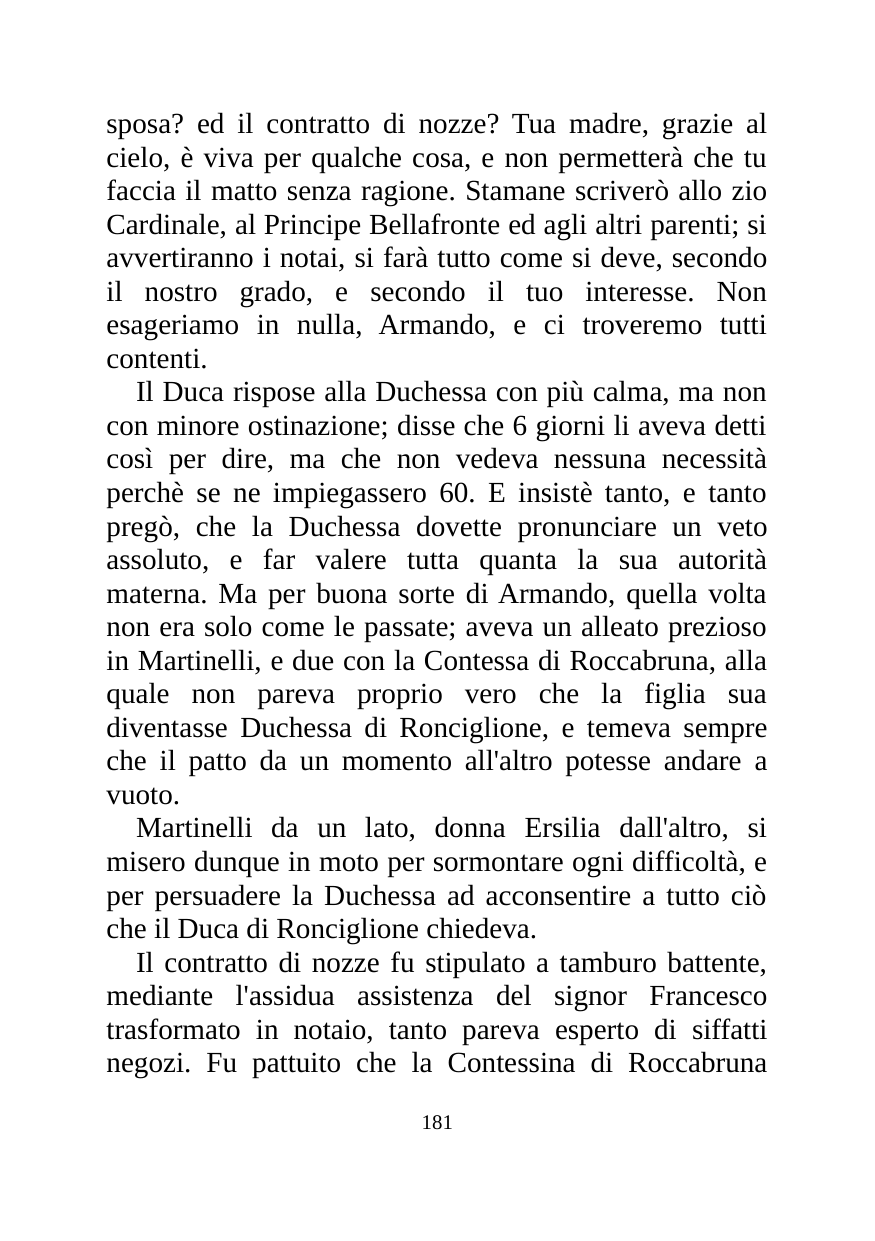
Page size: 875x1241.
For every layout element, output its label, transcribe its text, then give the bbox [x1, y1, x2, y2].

text Il Duca rispose alla Duchessa con più calma, ma non con minore ostinazione; disse che 6 giorni li aveva detti così per dire, ma che non vedeva nessuna necessità perchè se ne impiegassero 60. E insistè tanto, e tanto pregò, che la Duchessa dovette pronunciare un veto assoluto, e far valere tutta quanta la sua autorità materna. Ma per buona sorte di Armando, quella volta non era solo come le passate; aveva un alleato prezioso in Martinelli, e due con la Contessa di Roccabruna, alla quale non pareva proprio vero che la figlia sua diventasse Duchessa di Ronciglione, e temeva sempre che il patto da un momento all'altro potesse andare a vuoto. [106, 374, 768, 811]
text Il contratto di nozze fu stipulato a tamburo battente, mediante l'assidua assistenza del signor Francesco trasformato in notaio, tanto pareva esperto di siffatti negozi. Fu pattuito che la Contessina di Roccabruna [106, 945, 768, 1079]
text Martinelli da un lato, donna Ersilia dall'altro, si misero dunque in moto per sormontare ogni difficoltà, e per persuadere la Duchessa ad acconsentire a tutto ciò che il Duca di Ronciglione chiedeva. [106, 811, 768, 945]
text sposa? ed il contratto di nozze? Tua madre, grazie al cielo, è viva per qualche cosa, e non permetterà che tu faccia il matto senza ragione. Stamane scriverò allo zio Cardinale, al Principe Bellafronte ed agli altri parenti; si avvertiranno i notai, si farà tutto come si deve, secondo il nostro grado, e secondo il tuo interesse. Non esageriamo in nulla, Armando, e ci troveremo tutti contenti. [106, 106, 768, 374]
